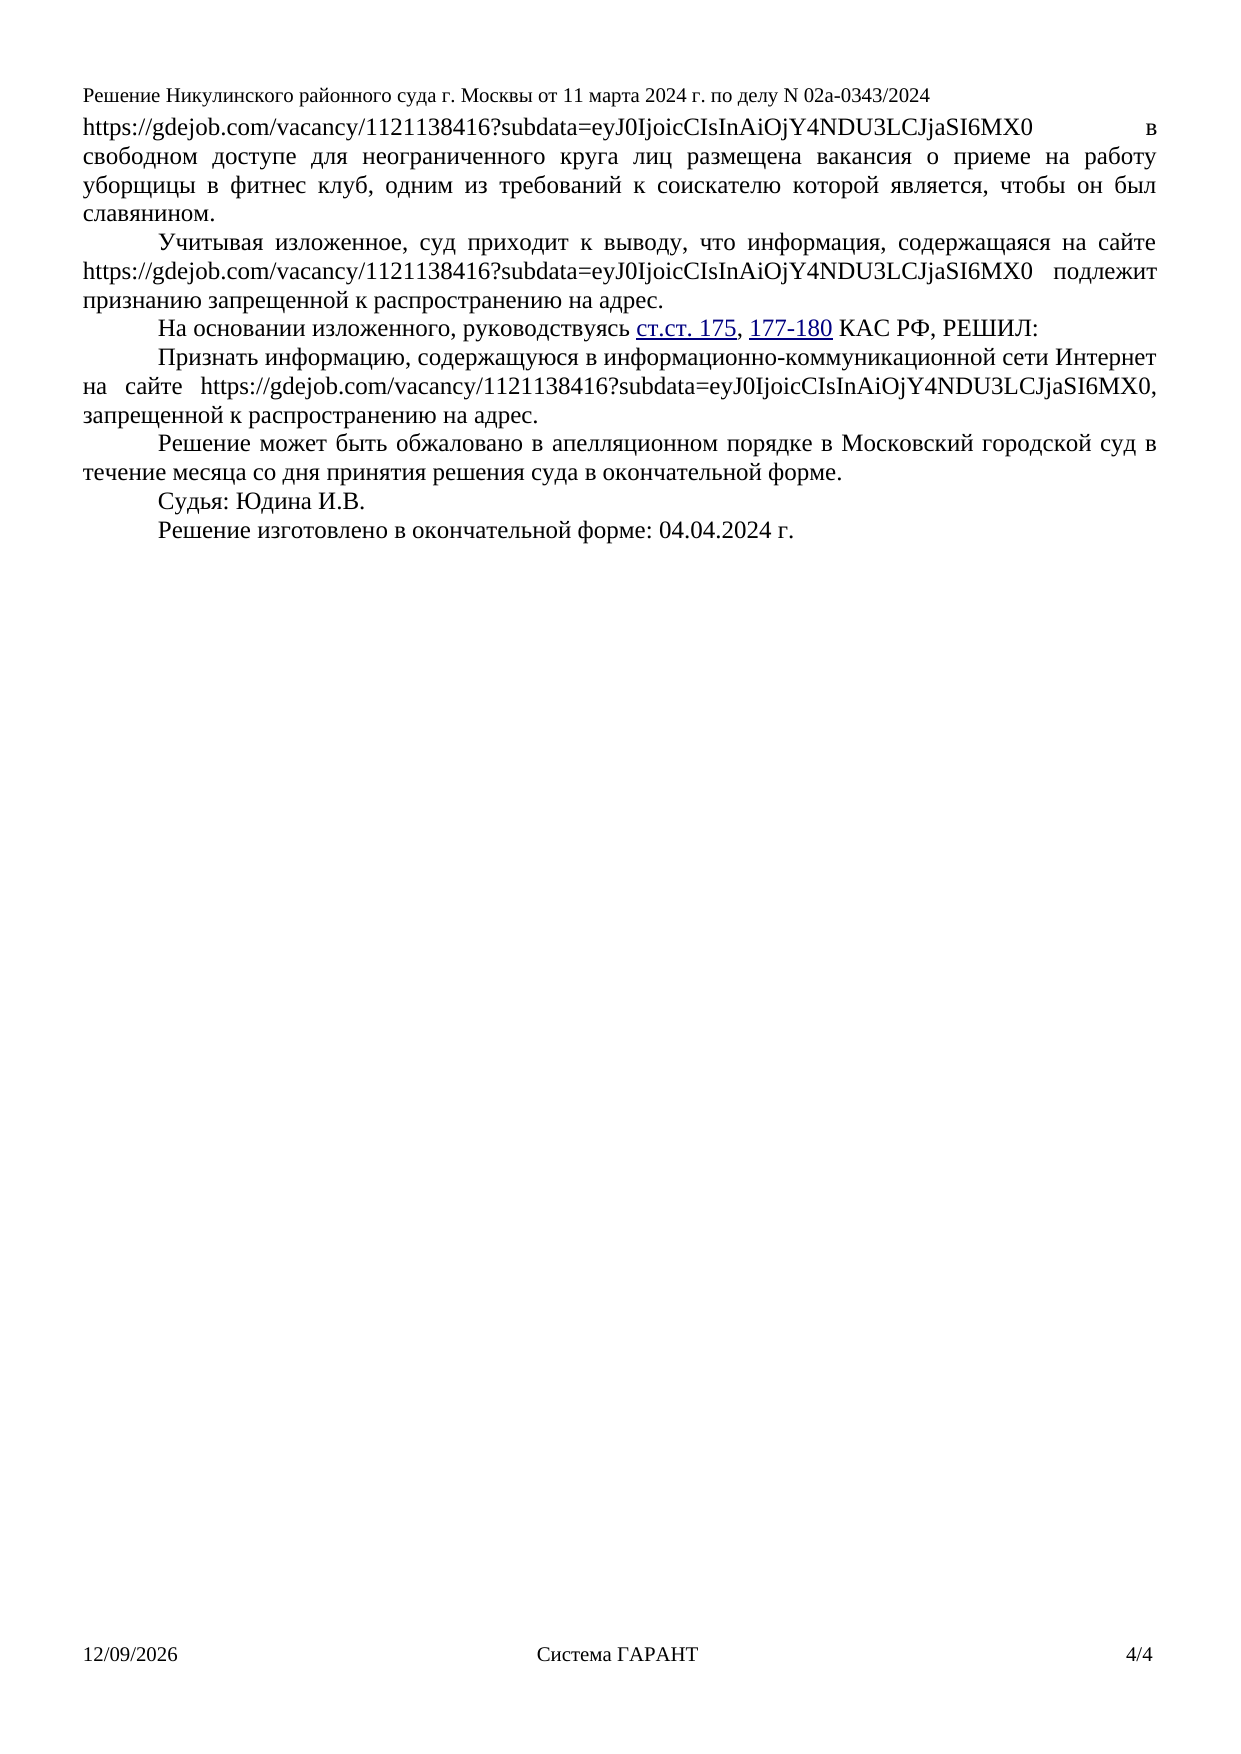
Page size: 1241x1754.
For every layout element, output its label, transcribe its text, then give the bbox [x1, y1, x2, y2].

text https://gdejob.com/vacancy/1121138416?subdata=eyJ0IjoicCIsInAiOjY4NDU3LCJjaSI6MX0 в свободном доступе для неограниченного круга лиц размещена вакансия о приеме на работу уборщицы в фитнес клуб, одним из требований к соискателю которой является, чтобы он был славянином. [83, 112, 1157, 227]
text Признать информацию, содержащуюся в информационно-коммуникационной сети Интернет на сайте https://gdejob.com/vacancy/1121138416?subdata=eyJ0IjoicCIsInAiOjY4NDU3LCJjaSI6MX0, запрещенной к распространению на адрес. [83, 342, 1157, 428]
text Судья: Юдина И.В. [83, 486, 1157, 515]
text Учитывая изложенное, суд приходит к выводу, что информация, содержащаяся на сайте https://gdejob.com/vacancy/1121138416?subdata=eyJ0IjoicCIsInAiOjY4NDU3LCJjaSI6MX0 подлежит признанию запрещенной к распространению на адрес. [83, 227, 1157, 313]
text Решение может быть обжаловано в апелляционном порядке в Московский городской суд в течение месяца со дня принятия решения суда в окончательной форме. [83, 428, 1157, 486]
text На основании изложенного, руководствуясь ст.ст. 175, 177-180 КАС РФ, РЕШИЛ: [83, 313, 1157, 342]
text Решение изготовлено в окончательной форме: 04.04.2024 г. [83, 515, 1157, 543]
